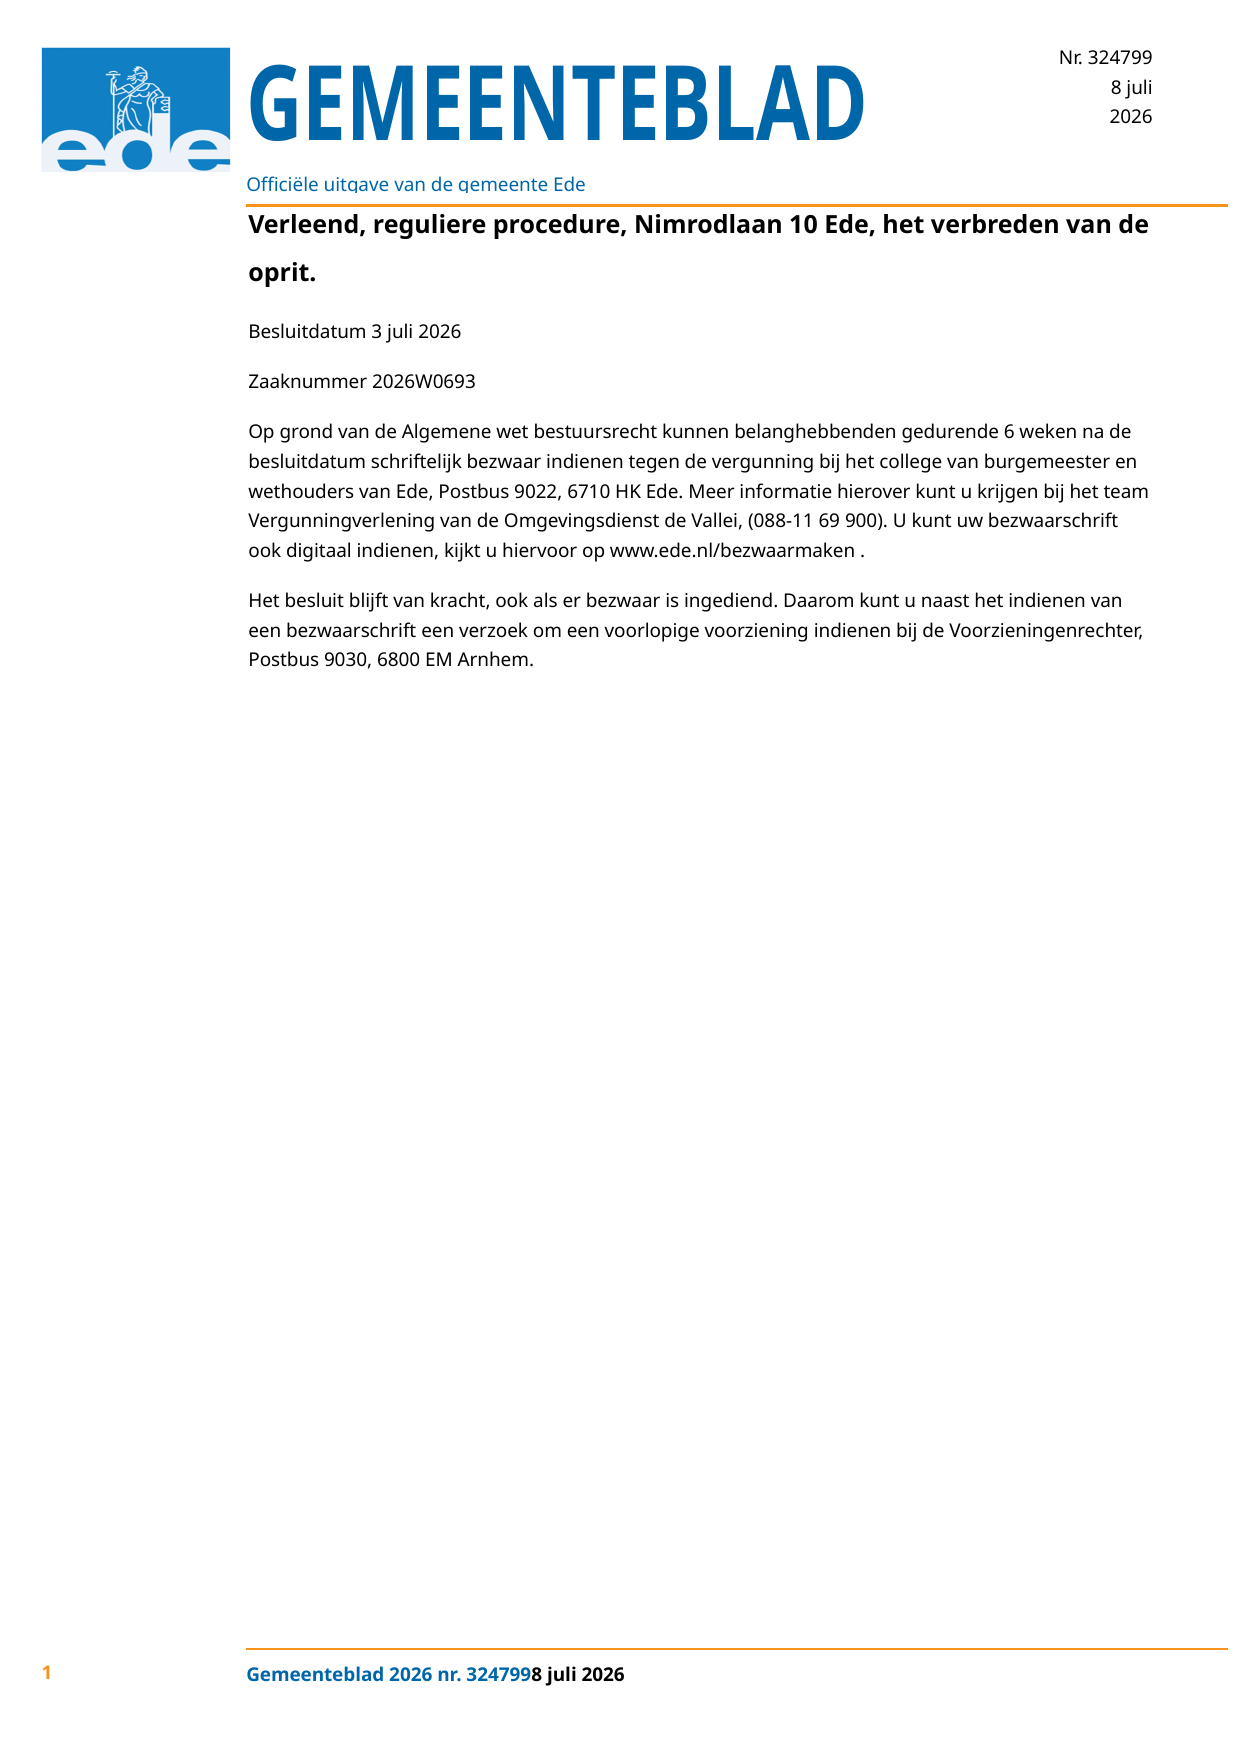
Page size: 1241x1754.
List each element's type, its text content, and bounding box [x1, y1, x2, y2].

text Besluitdatum 3 juli 2026 [248, 318, 1152, 344]
text Verleend, reguliere procedure, Nimrodlaan 10 Ede, het verbreden van de oprit. [248, 207, 1152, 288]
text Zaaknummer 2026W0693 [248, 368, 1152, 394]
text Op grond van de Algemene wet bestuursrecht kunnen belanghebbenden gedurende 6 weken na de besluitdatum schriftelijk bezwaar indienen tegen de vergunning bij het college van burgemeester en wethouders van Ede, Postbus 9022, 6710 HK Ede. Meer informatie hierover kunt u krijgen bij het team Vergunningverlening van de Omgevingsdienst de Vallei, (088-11 69 900). U kunt uw bezwaarschrift ook digitaal indienen, kijkt u hiervoor op www.ede.nl/bezwaarmaken . [248, 419, 1152, 563]
picture [41, 47, 231, 172]
text Het besluit blijft van kracht, ook als er bezwaar is ingediend. Daarom kunt u naast het indienen van een bezwaarschrift een verzoek om een voorlopige voorziening indienen bij de Voorzieningenrechter, Postbus 9030, 6800 EM Arnhem. [248, 587, 1152, 672]
